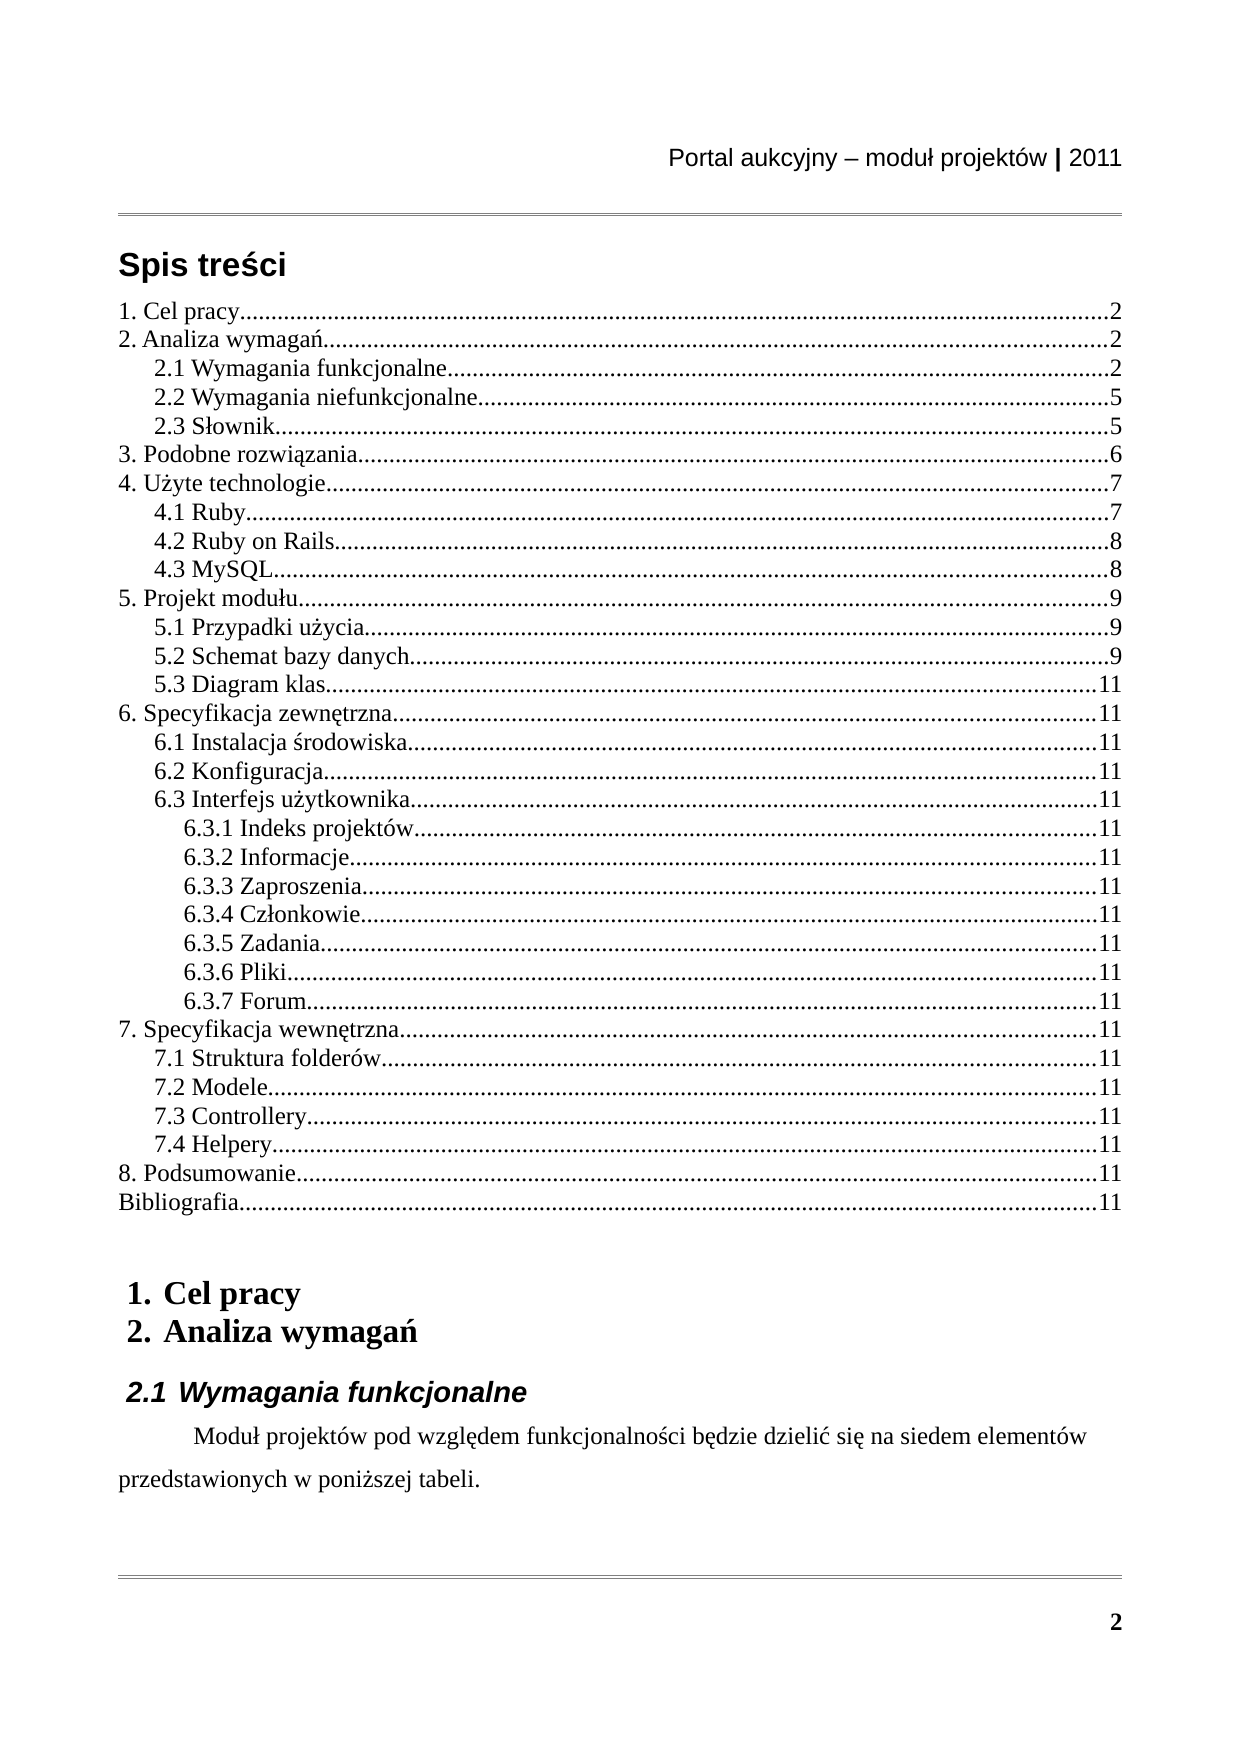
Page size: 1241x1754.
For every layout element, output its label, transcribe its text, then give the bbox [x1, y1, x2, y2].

text 7.1 Struktura folderów 11 [148, 1043, 1122, 1072]
text 8. Podsumowanie 11 [118, 1158, 1122, 1187]
text 1. Cel pracy 2 [118, 296, 1122, 324]
text 5.2 Schemat bazy danych 9 [148, 641, 1122, 669]
text 4.1 Ruby 7 [148, 497, 1122, 526]
text 6. Specyfikacja zewnętrzna 11 [118, 698, 1122, 727]
text Bibliografia 11 [118, 1187, 1122, 1216]
text 5. Projekt modułu 9 [118, 583, 1122, 612]
text 7.4 Helpery 11 [148, 1129, 1122, 1158]
text 4.2 Ruby on Rails 8 [148, 526, 1122, 554]
text 6.3.5 Zadania 11 [177, 928, 1122, 957]
text 7.3 Controllery 11 [148, 1101, 1122, 1129]
text 2.2 Wymagania niefunkcjonalne 5 [148, 382, 1122, 411]
text 2. Analiza wymagań 2 [118, 324, 1122, 353]
text 6.3 Interfejs użytkownika 11 [148, 784, 1122, 813]
text 6.3.6 Pliki 11 [177, 957, 1122, 986]
text Moduł projektów pod względem funkcjonalności będzie dzielić się na siedem elementów przedstawionych w poniższej tabeli. [118, 1421, 1122, 1493]
text 2.1 Wymagania funkcjonalne 2 [148, 353, 1122, 382]
text 6.3.2 Informacje 11 [177, 842, 1122, 871]
text 6.1 Instalacja środowiska 11 [148, 727, 1122, 756]
subtitle Spis treści [118, 245, 1122, 283]
text 2.3 Słownik 5 [148, 411, 1122, 439]
text 5.1 Przypadki użycia 9 [148, 612, 1122, 641]
text 7. Specyfikacja wewnętrzna 11 [118, 1014, 1122, 1043]
text 6.2 Konfiguracja 11 [148, 756, 1122, 784]
text 4.3 MySQL 8 [148, 554, 1122, 583]
text 4. Użyte technologie 7 [118, 468, 1122, 497]
text 3. Podobne rozwiązania 6 [118, 439, 1122, 468]
text 6.3.7 Forum 11 [177, 986, 1122, 1014]
text 6.3.3 Zaproszenia 11 [177, 871, 1122, 899]
subtitle Cel pracy [118, 1273, 1122, 1312]
text 5.3 Diagram klas 11 [148, 669, 1122, 698]
text 7.2 Modele 11 [148, 1072, 1122, 1101]
text 6.3.1 Indeks projektów 11 [177, 813, 1122, 842]
subtitle Analiza wymagań [118, 1312, 1122, 1350]
text 6.3.4 Członkowie 11 [177, 899, 1122, 928]
subtitle Wymagania funkcjonalne [118, 1375, 1122, 1408]
